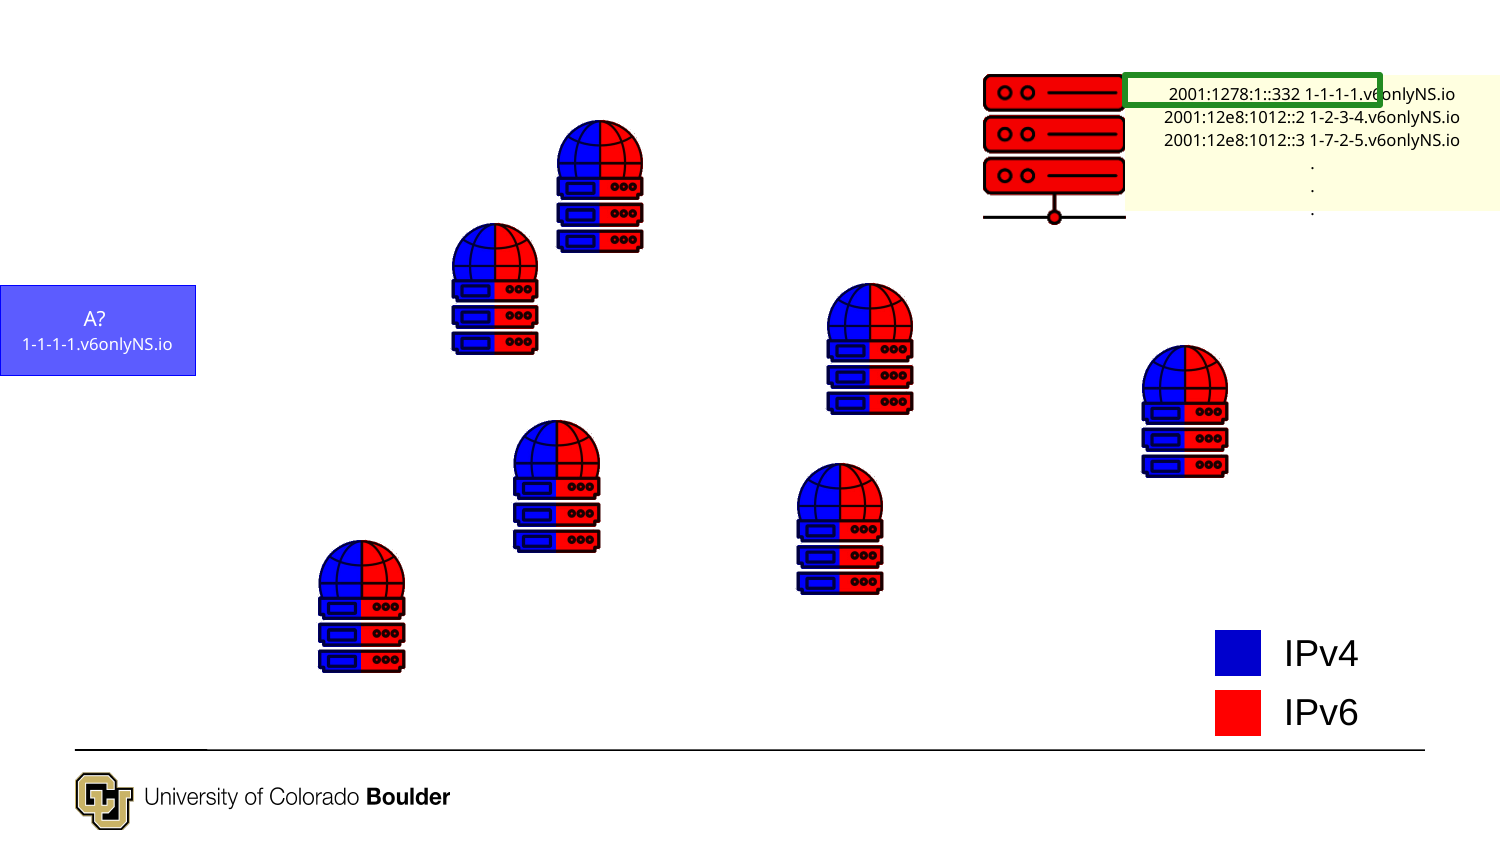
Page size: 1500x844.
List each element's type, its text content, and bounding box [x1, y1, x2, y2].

picture [1140, 344, 1229, 478]
picture [555, 119, 644, 253]
picture [983, 74, 1126, 226]
text_box A? 1-1-1-1.v6onlyNS.io [0, 285, 196, 376]
text_box IPv4 [1269, 625, 1465, 682]
picture [316, 539, 406, 673]
picture [825, 282, 914, 415]
picture [511, 419, 601, 553]
text_box [1215, 630, 1261, 676]
text_box 2001:1278:1::332 1-1-1-1.v6onlyNS.io 2001:12e8:1012::2 1-2-3-4.v6onlyNS.io 2001:12e8:1012::3 1-7-2-5.v6onlyNS.io . . . [1128, 78, 1377, 102]
text_box 2001:1278:1::332 1-1-1-1.v6onlyNS.io 2001:12e8:1012::2 1-2-3-4.v6onlyNS.io 2001:12e8:1012::3 1-7-2-5.v6onlyNS.io . . . [1125, 75, 1500, 211]
picture [75, 772, 450, 830]
text_box IPv6 [1269, 684, 1465, 741]
text_box [1215, 690, 1261, 736]
picture [795, 462, 884, 595]
picture [450, 222, 539, 355]
